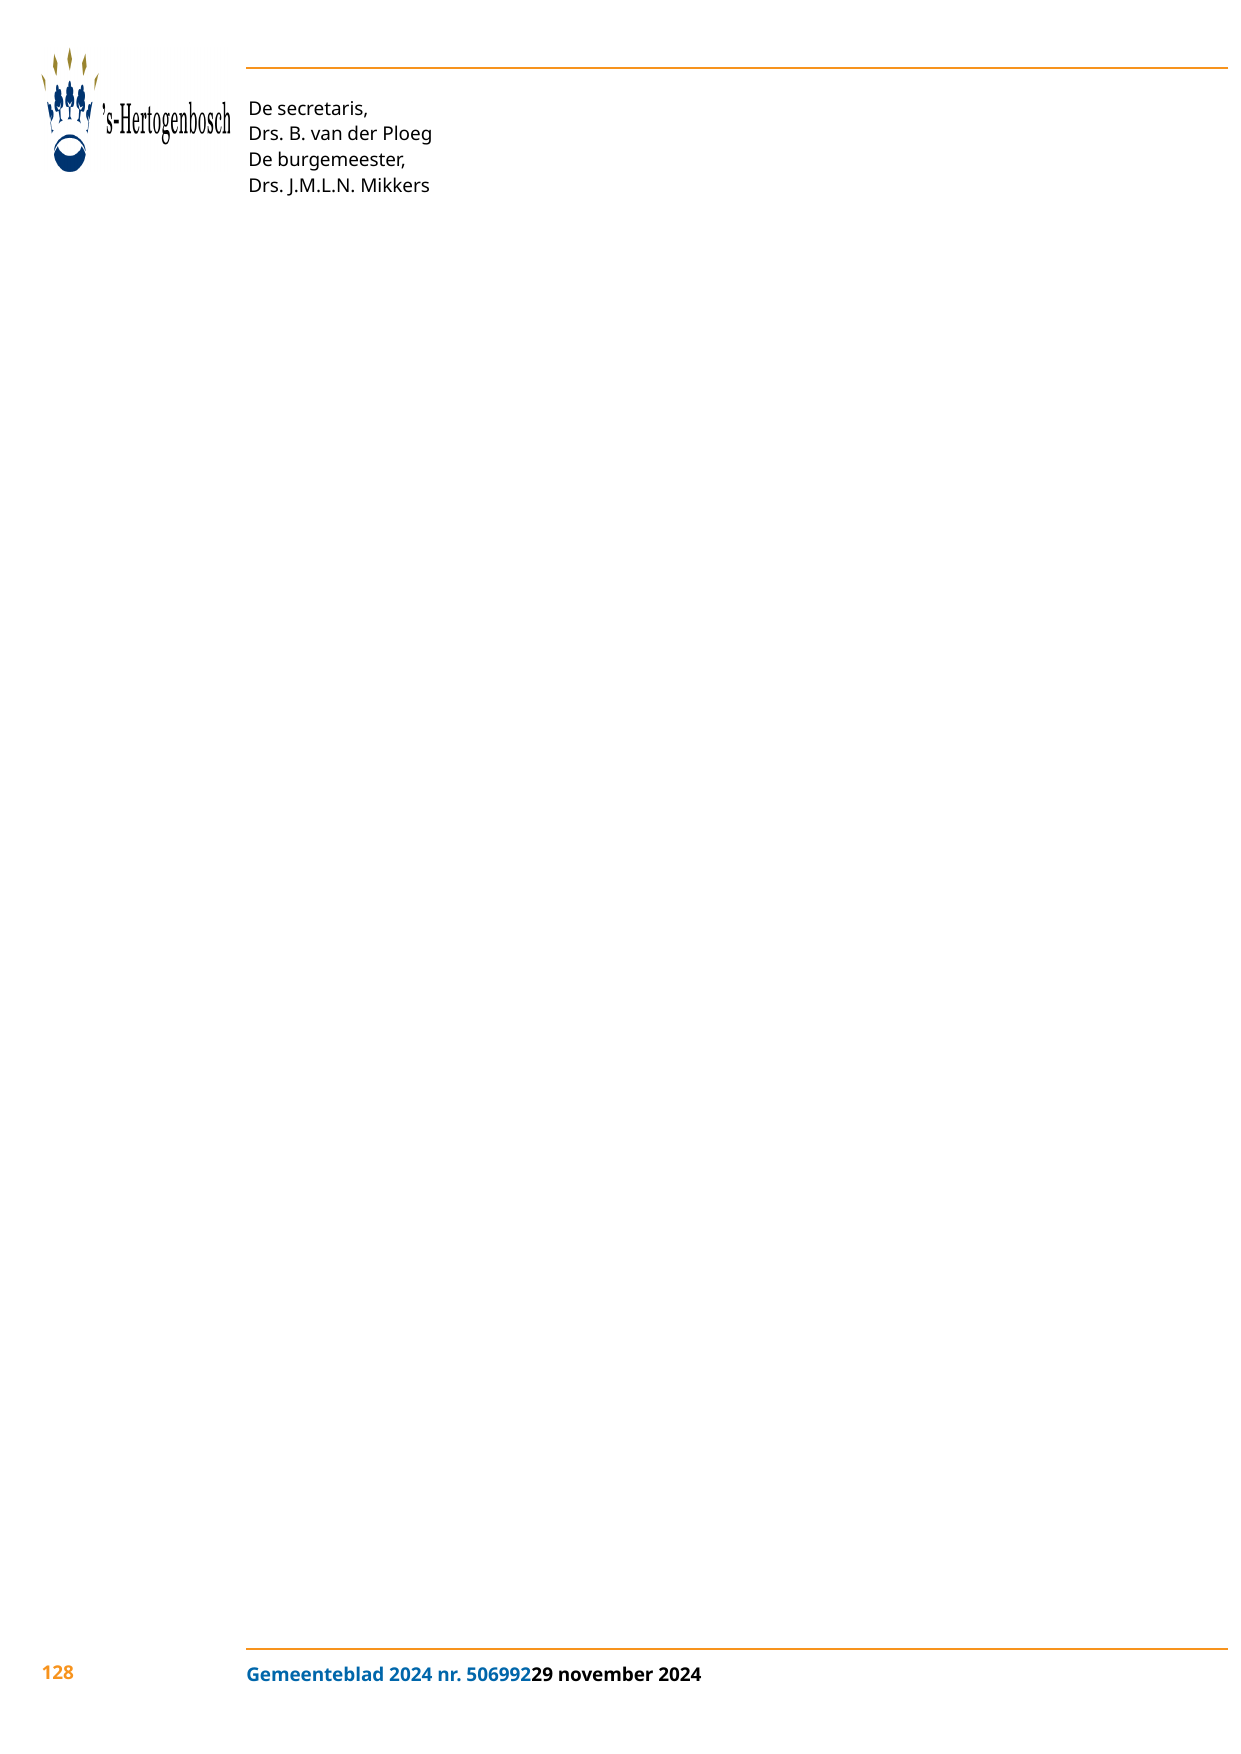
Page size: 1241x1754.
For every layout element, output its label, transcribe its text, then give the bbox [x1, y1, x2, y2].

text Drs. B. van der Ploeg [248, 121, 1152, 146]
text De burgemeester, [248, 146, 1152, 172]
picture [41, 47, 231, 172]
text De secretaris, [248, 95, 1152, 121]
text Drs. J.M.L.N. Mikkers [248, 172, 1152, 198]
